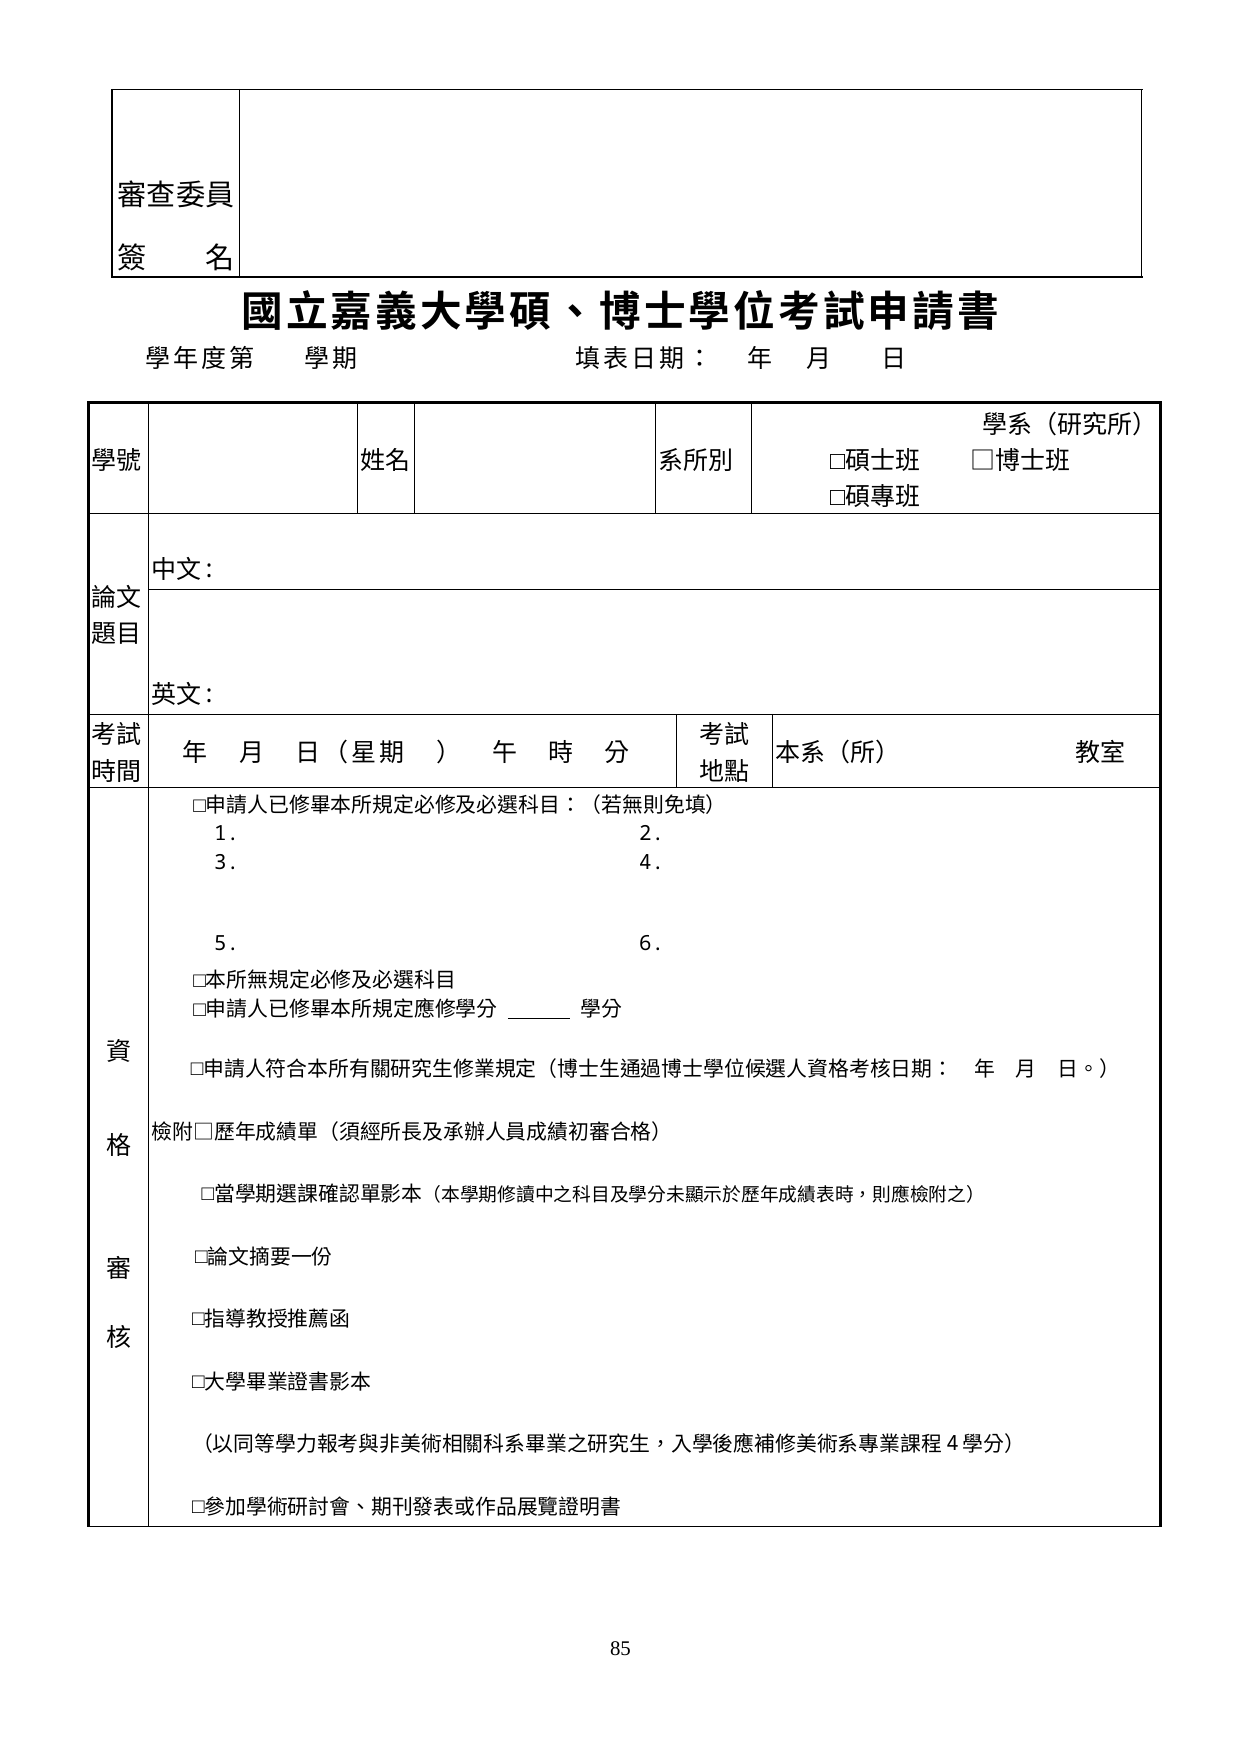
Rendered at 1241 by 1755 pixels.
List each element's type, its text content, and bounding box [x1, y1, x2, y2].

table_cell [240, 90, 1141, 276]
table_header [149, 404, 357, 513]
table_cell 資 格 審 核 [90, 788, 148, 1526]
table_cell □申請人已修畢本所規定必修及必選科目：（若無則免填） 1. 2. 3. 4. 5. 6. □本所無規定必修及必選科目 □申請人已修畢本所規定應修學分 學分 □申請人符合本所有關研究生修業規定（博士生通過博士學位候選人資格考核日期： 年 月 日。） 檢附□歷年成績單（須經所長及承辦人員成績初審合格） □當學期選課確認單影本（本學期修讀中之科目及學分未顯示於歷年成績表時，則應檢附之） □論文摘要一份 □指導教授推薦函 □大學畢業證書影本 （以同等學力報考與非美術相關科系畢業之研究生，入學後應補修美術系專業課程4學分） □參加學術研討會、期刊發表或作品展覽證明書 [149, 788, 1159, 1526]
text 學年度第 學期 填表日期： 年 月 日 [89, 338, 1152, 374]
table_cell 審查委員 簽 名 [113, 90, 239, 276]
table_cell 年 月 日（星期 ） 午 時 分 [149, 715, 676, 787]
table_header [415, 404, 655, 513]
table_cell 論文題目 [90, 514, 148, 714]
table_header 學系（研究所） □碩士班 □博士班 □碩專班 [752, 404, 1159, 513]
table_header 系所別 [656, 404, 751, 513]
text 國立嘉義大學碩、博士學位考試申請書 [89, 278, 1152, 338]
table_header 姓名 [358, 404, 414, 513]
table_cell 中文: [149, 514, 1159, 589]
table_cell 英文: [149, 590, 1159, 714]
table_cell 考試時間 [90, 715, 148, 787]
table_cell 考試 地點 [677, 715, 772, 787]
table_header 學號 [90, 404, 148, 513]
table_cell 本系（所） 教室 [773, 715, 1159, 787]
